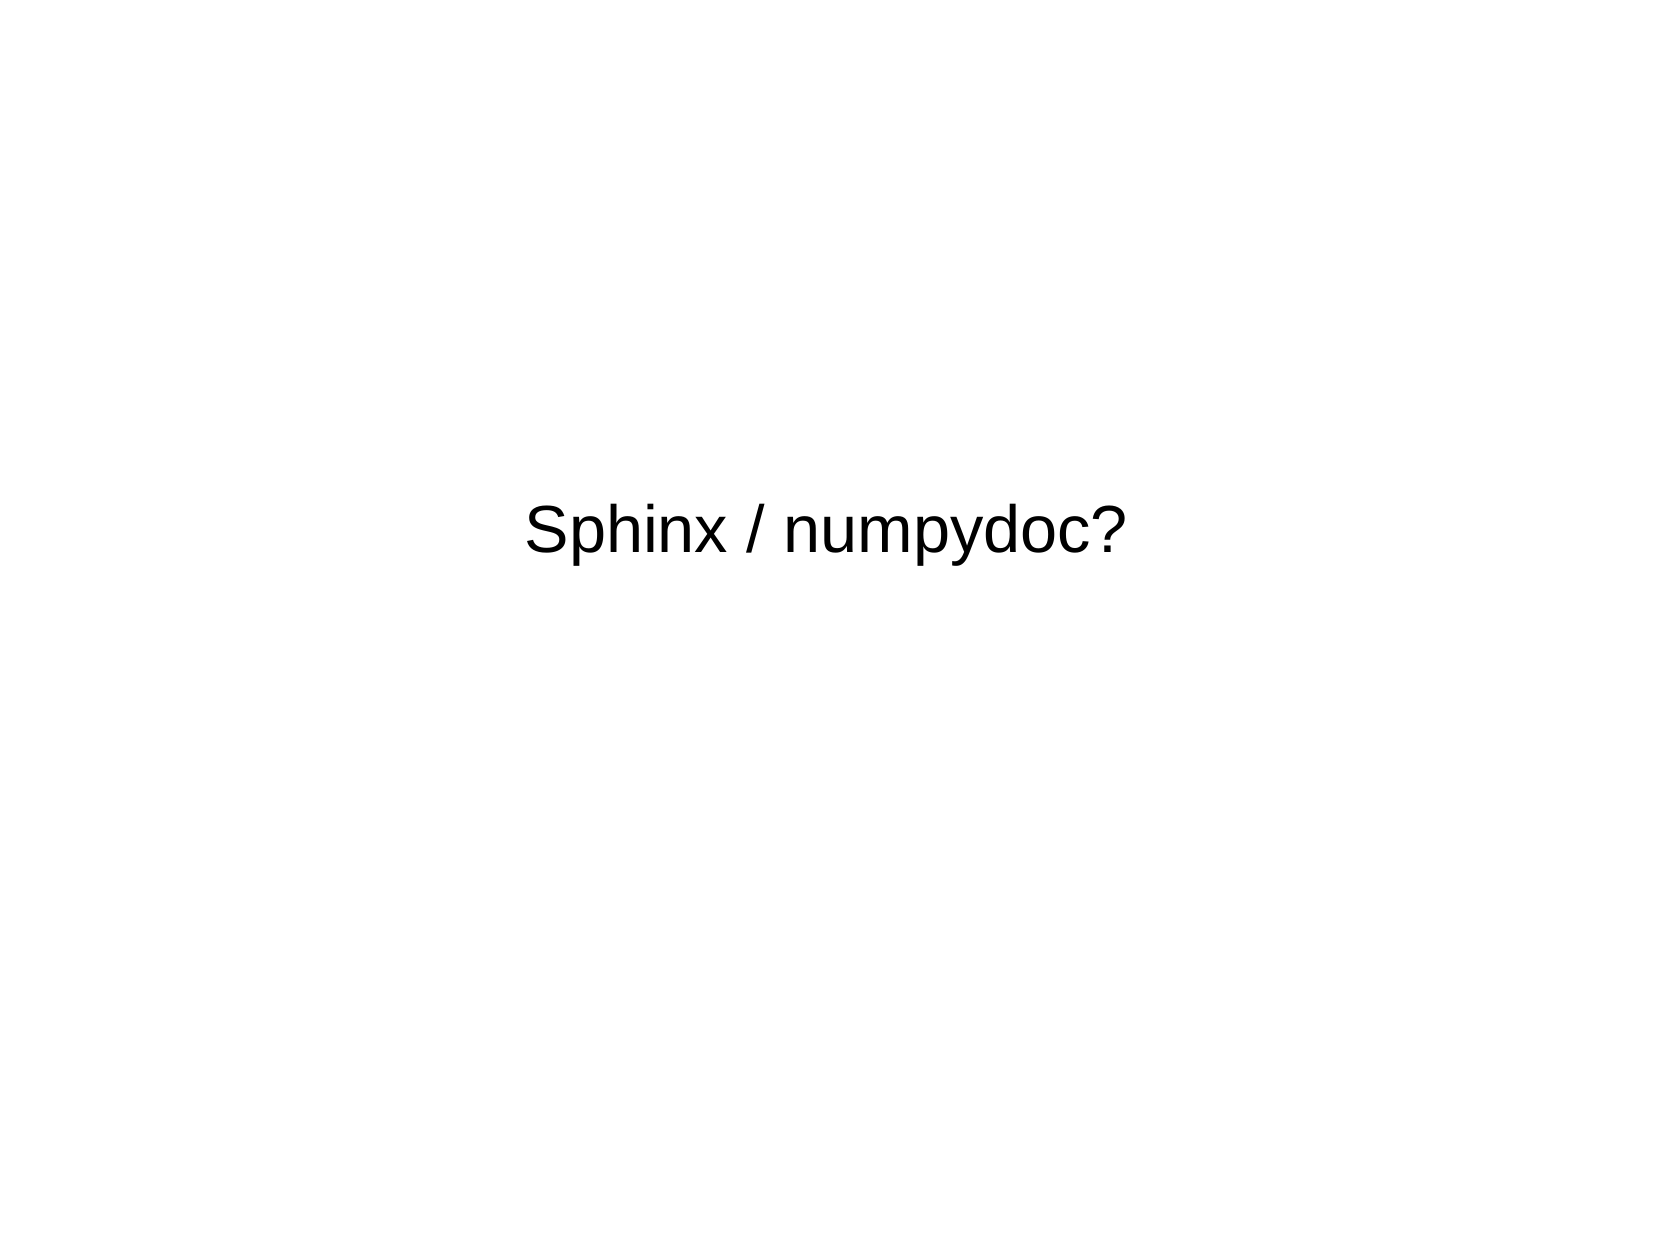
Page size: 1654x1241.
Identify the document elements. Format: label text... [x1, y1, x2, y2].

subtitle Sphinx / numpydoc? [82, 49, 1571, 1010]
